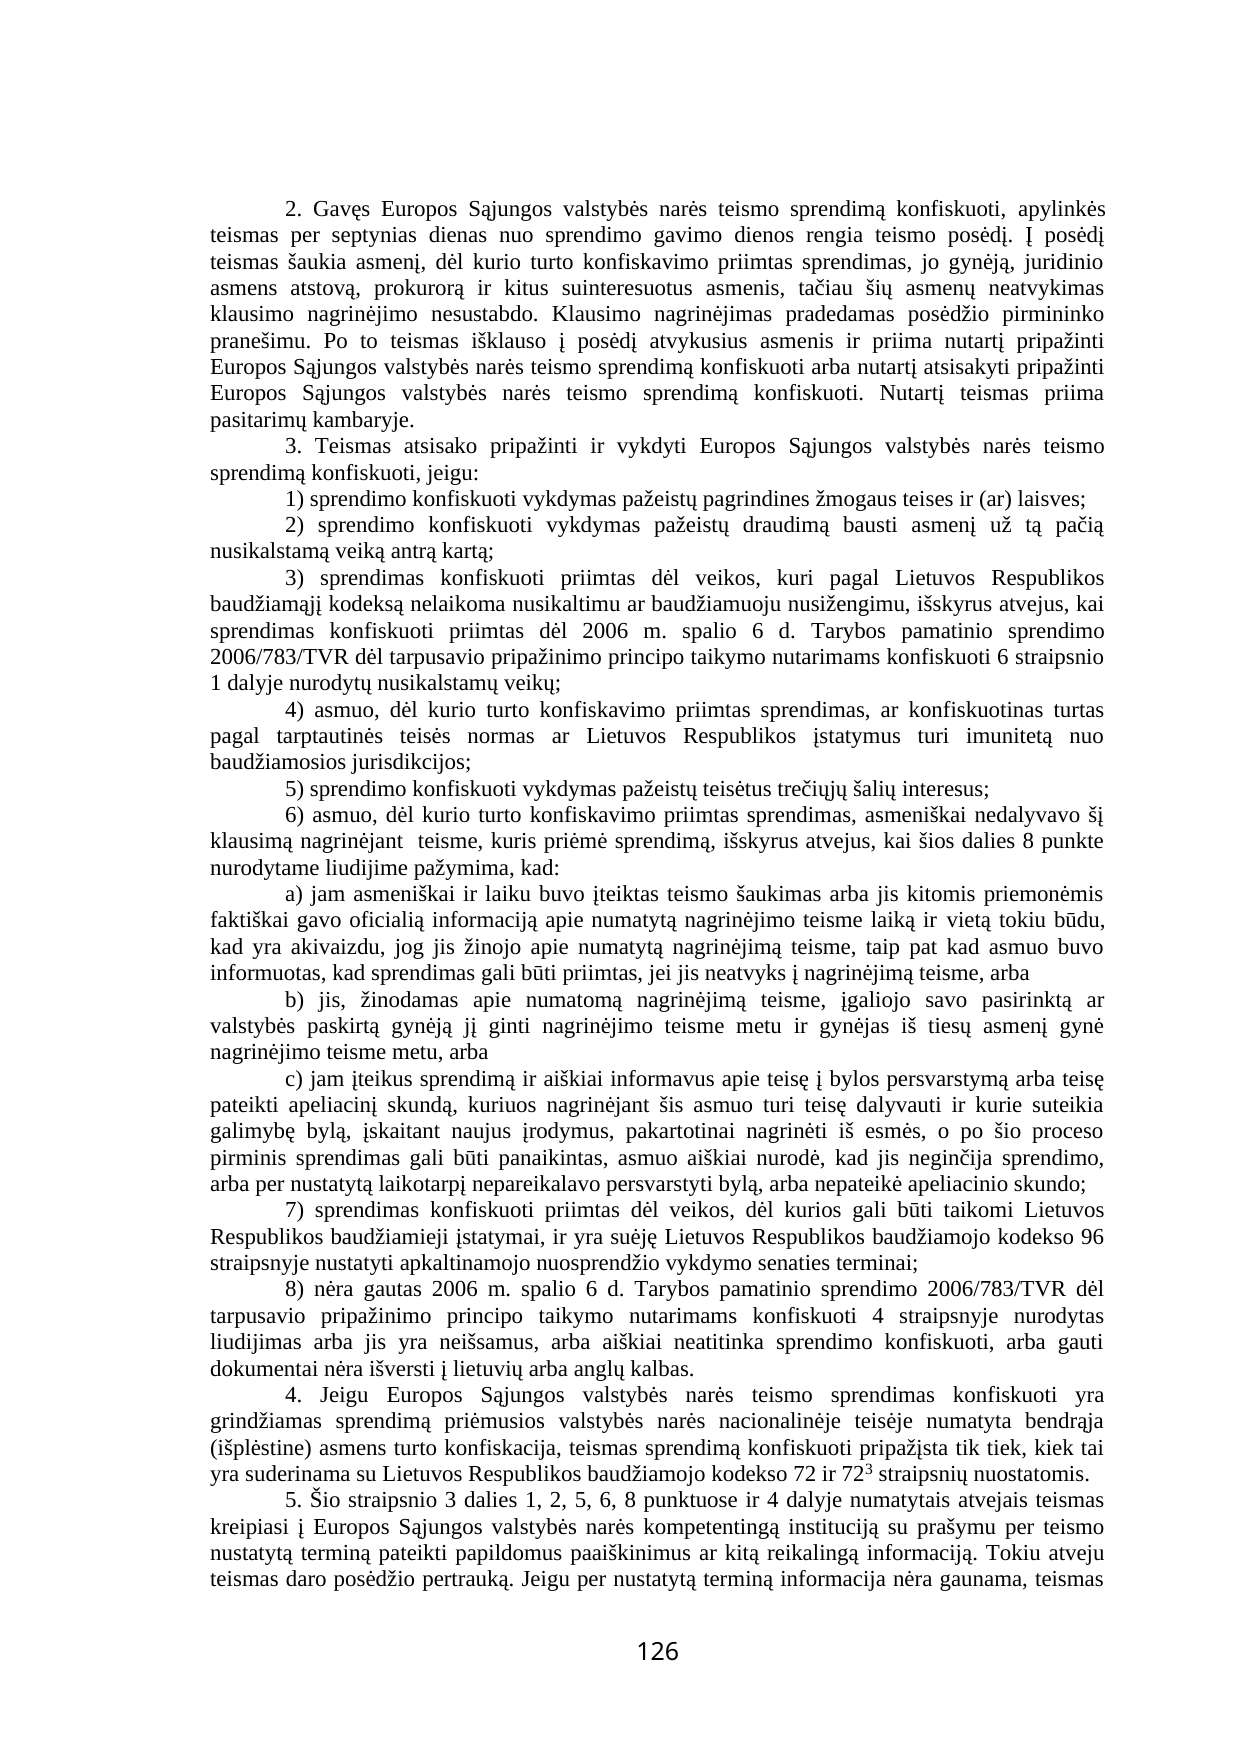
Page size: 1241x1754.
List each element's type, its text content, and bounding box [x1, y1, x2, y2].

text 3) sprendimas konfiskuoti priimtas dėl veikos, kuri pagal Lietuvos Respublikos baudžiamąjį kodeksą nelaikoma nusikaltimu ar baudžiamuoju nusižengimu, išskyrus atvejus, kai sprendimas konfiskuoti priimtas dėl 2006 m. spalio 6 d. Tarybos pamatinio sprendimo 2006/783/TVR dėl tarpusavio pripažinimo principo taikymo nutarimams konfiskuoti 6 straipsnio 1 dalyje nurodytų nusikalstamų veikų; [210, 564, 1106, 696]
text 1) sprendimo konfiskuoti vykdymas pažeistų pagrindines žmogaus teises ir (ar) laisves; [210, 485, 1106, 511]
text c) jam įteikus sprendimą ir aiškiai informavus apie teisę į bylos persvarstymą arba teisę pateikti apeliacinį skundą, kuriuos nagrinėjant šis asmuo turi teisę dalyvauti ir kurie suteikia galimybę bylą, įskaitant naujus įrodymus, pakartotinai nagrinėti iš esmės, o po šio proceso pirminis sprendimas gali būti panaikintas, asmuo aiškiai nurodė, kad jis neginčija sprendimo, arba per nustatytą laikotarpį nepareikalavo persvarstyti bylą, arba nepateikė apeliacinio skundo; [210, 1065, 1106, 1196]
text 8) nėra gautas 2006 m. spalio 6 d. Tarybos pamatinio sprendimo 2006/783/TVR dėl tarpusavio pripažinimo principo taikymo nutarimams konfiskuoti 4 straipsnyje nurodytas liudijimas arba jis yra neišsamus, arba aiškiai neatitinka sprendimo konfiskuoti, arba gauti dokumentai nėra išversti į lietuvių arba anglų kalbas. [210, 1276, 1106, 1381]
text 6) asmuo, dėl kurio turto konfiskavimo priimtas sprendimas, asmeniškai nedalyvavo šį klausimą nagrinėjant teisme, kuris priėmė sprendimą, išskyrus atvejus, kai šios dalies 8 punkte nurodytame liudijime pažymima, kad: [210, 801, 1106, 880]
text a) jam asmeniškai ir laiku buvo įteiktas teismo šaukimas arba jis kitomis priemonėmis faktiškai gavo oficialią informaciją apie numatytą nagrinėjimo teisme laiką ir vietą tokiu būdu, kad yra akivaizdu, jog jis žinojo apie numatytą nagrinėjimą teisme, taip pat kad asmuo buvo informuotas, kad sprendimas gali būti priimtas, jei jis neatvyks į nagrinėjimą teisme, arba [210, 880, 1106, 986]
text 2) sprendimo konfiskuoti vykdymas pažeistų draudimą bausti asmenį už tą pačią nusikalstamą veiką antrą kartą; [210, 511, 1106, 564]
text 2. Gavęs Europos Sąjungos valstybės narės teismo sprendimą konfiskuoti, apylinkės teismas per septynias dienas nuo sprendimo gavimo dienos rengia teismo posėdį. Į posėdį teismas šaukia asmenį, dėl kurio turto konfiskavimo priimtas sprendimas, jo gynėją, juridinio asmens atstovą, prokurorą ir kitus suinteresuotus asmenis, tačiau šių asmenų neatvykimas klausimo nagrinėjimo nesustabdo. Klausimo nagrinėjimas pradedamas posėdžio pirmininko pranešimu. Po to teismas išklauso į posėdį atvykusius asmenis ir priima nutartį pripažinti Europos Sąjungos valstybės narės teismo sprendimą konfiskuoti arba nutartį atsisakyti pripažinti Europos Sąjungos valstybės narės teismo sprendimą konfiskuoti. Nutartį teismas priima pasitarimų kambaryje. [210, 195, 1106, 432]
text 4. Jeigu Europos Sąjungos valstybės narės teismo sprendimas konfiskuoti yra grindžiamas sprendimą priėmusios valstybės narės nacionalinėje teisėje numatyta bendrąja (išplėstine) asmens turto konfiskacija, teismas sprendimą konfiskuoti pripažįsta tik tiek, kiek tai yra suderinama su Lietuvos Respublikos baudžiamojo kodekso 72 ir 723 straipsnių nuostatomis. [210, 1381, 1106, 1486]
text 5) sprendimo konfiskuoti vykdymas pažeistų teisėtus trečiųjų šalių interesus; [210, 775, 1106, 801]
text 3. Teismas atsisako pripažinti ir vykdyti Europos Sąjungos valstybės narės teismo sprendimą konfiskuoti, jeigu: [210, 432, 1106, 485]
text b) jis, žinodamas apie numatomą nagrinėjimą teisme, įgaliojo savo pasirinktą ar valstybės paskirtą gynėją jį ginti nagrinėjimo teisme metu ir gynėjas iš tiesų asmenį gynė nagrinėjimo teisme metu, arba [210, 986, 1106, 1065]
text 5. Šio straipsnio 3 dalies 1, 2, 5, 6, 8 punktuose ir 4 dalyje numatytais atvejais teismas kreipiasi į Europos Sąjungos valstybės narės kompetentingą instituciją su prašymu per teismo nustatytą terminą pateikti papildomus paaiškinimus ar kitą reikalingą informaciją. Tokiu atveju teismas daro posėdžio pertrauką. Jeigu per nustatytą terminą informacija nėra gaunama, teismas [210, 1486, 1106, 1592]
text 7) sprendimas konfiskuoti priimtas dėl veikos, dėl kurios gali būti taikomi Lietuvos Respublikos baudžiamieji įstatymai, ir yra suėję Lietuvos Respublikos baudžiamojo kodekso 96 straipsnyje nustatyti apkaltinamojo nuosprendžio vykdymo senaties terminai; [210, 1196, 1106, 1276]
text 4) asmuo, dėl kurio turto konfiskavimo priimtas sprendimas, ar konfiskuotinas turtas pagal tarptautinės teisės normas ar Lietuvos Respublikos įstatymus turi imunitetą nuo baudžiamosios jurisdikcijos; [210, 696, 1106, 775]
